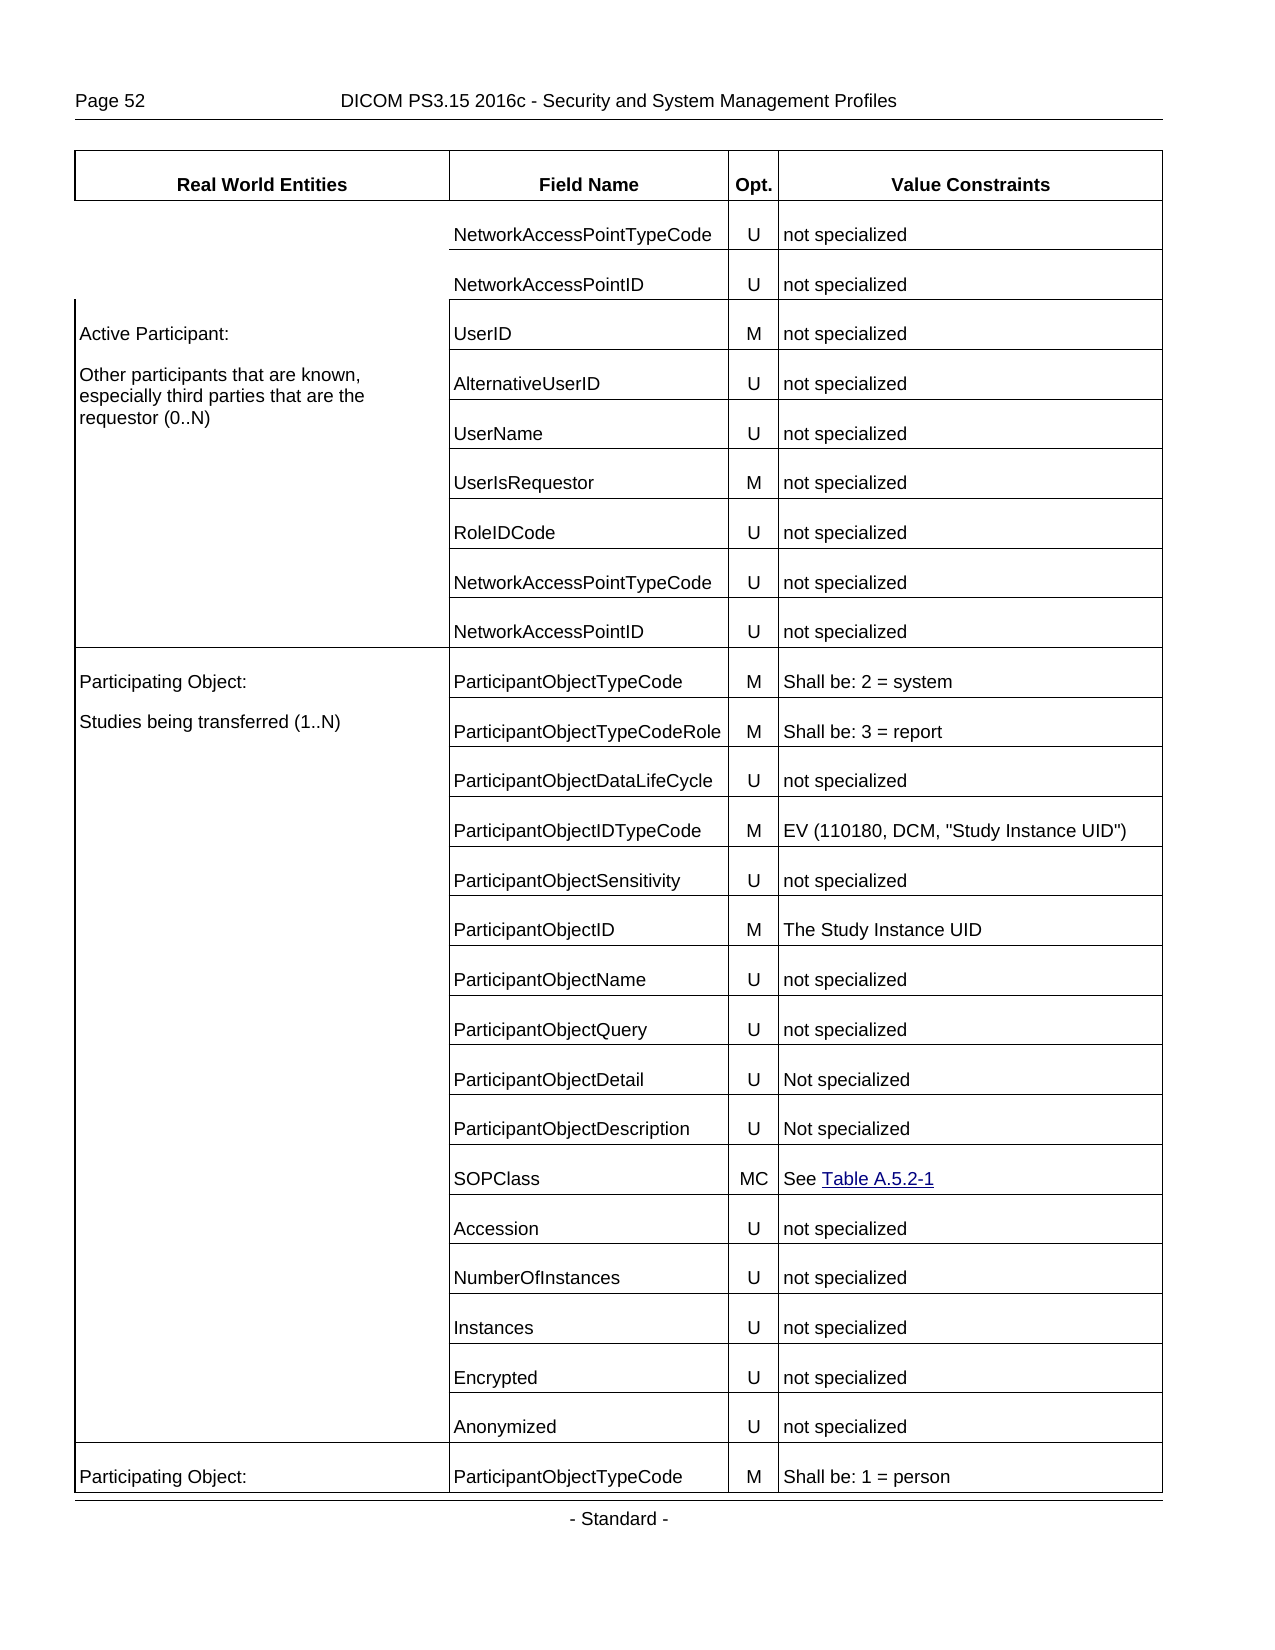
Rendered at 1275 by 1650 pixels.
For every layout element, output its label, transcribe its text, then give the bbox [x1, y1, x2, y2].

table_cell NetworkAccessPointTypeCode [449, 201, 728, 249]
table_cell not specialized [779, 549, 1162, 597]
table_cell M [729, 1443, 778, 1492]
table_cell Shall be: 1 = person [779, 1443, 1162, 1492]
table_cell not specialized [779, 499, 1162, 547]
table_cell not specialized [779, 300, 1162, 349]
table_cell UserIsRequestor [450, 449, 728, 498]
table_cell See Table A.5.2-1 [779, 1145, 1162, 1193]
table_cell U [729, 1095, 778, 1144]
table_cell AlternativeUserID [450, 350, 728, 398]
table_cell Shall be: 3 = report [779, 698, 1162, 746]
table_cell not specialized [779, 847, 1162, 895]
table_cell not specialized [779, 400, 1162, 448]
table_cell M [729, 648, 778, 697]
table_cell Accession [450, 1195, 728, 1243]
table_header Opt. [729, 151, 778, 200]
table_cell RoleIDCode [450, 499, 728, 547]
table_cell not specialized [779, 747, 1162, 796]
table_cell ParticipantObjectDataLifeCycle [450, 747, 728, 796]
table_cell U [729, 1294, 778, 1342]
table_cell U [729, 747, 778, 796]
table_cell ParticipantObjectName [450, 946, 728, 995]
table_cell ParticipantObjectTypeCode [450, 648, 728, 697]
table_header Field Name [450, 151, 728, 200]
table_cell ParticipantObjectID [450, 896, 728, 945]
table_cell not specialized [779, 449, 1162, 498]
table_header Value Constraints [779, 151, 1162, 200]
table_cell not specialized [779, 1393, 1162, 1442]
table_cell U [729, 400, 778, 448]
table_cell not specialized [779, 1344, 1162, 1392]
table_cell U [729, 250, 778, 299]
table_cell not specialized [779, 350, 1162, 398]
table_cell not specialized [779, 598, 1162, 647]
table_cell Not specialized [779, 1045, 1162, 1094]
table_cell ParticipantObjectTypeCodeRole [450, 698, 728, 746]
table_cell ParticipantObjectSensitivity [450, 847, 728, 895]
table_cell U [729, 549, 778, 597]
table_cell NetworkAccessPointID [449, 250, 728, 299]
table_cell UserID [450, 300, 728, 349]
table_cell U [729, 499, 778, 547]
table_cell ParticipantObjectTypeCode [450, 1443, 728, 1492]
table_cell U [729, 1045, 778, 1094]
table_cell MC [729, 1145, 778, 1193]
table_cell M [729, 449, 778, 498]
table_cell The Study Instance UID [779, 896, 1162, 945]
table_cell U [729, 598, 778, 647]
table_cell not specialized [779, 946, 1162, 995]
table_cell NetworkAccessPointTypeCode [450, 549, 728, 597]
table_cell ParticipantObjectQuery [450, 996, 728, 1044]
table_cell U [729, 1344, 778, 1392]
table_cell U [729, 1393, 778, 1442]
table_cell Participating Object: Studies being transferred (1..N) [76, 648, 449, 1442]
table_cell EV (110180, DCM, "Study Instance UID") [779, 797, 1162, 846]
table_cell U [729, 996, 778, 1044]
table_cell NumberOfInstances [450, 1244, 728, 1293]
table_cell Shall be: 2 = system [779, 648, 1162, 697]
table_cell Instances [450, 1294, 728, 1342]
table_cell not specialized [779, 1195, 1162, 1243]
table_cell U [729, 1195, 778, 1243]
table_cell ParticipantObjectDescription [450, 1095, 728, 1144]
table_cell not specialized [779, 201, 1162, 249]
table_cell not specialized [779, 996, 1162, 1044]
table_cell NetworkAccessPointID [450, 598, 728, 647]
table_cell Active Participant: Other participants that are known, especially third parties that are the requestor (0..N) [76, 299, 449, 647]
table_cell not specialized [779, 1244, 1162, 1293]
table_cell M [729, 896, 778, 945]
table_cell not specialized [779, 250, 1162, 299]
table_cell M [729, 300, 778, 349]
table_cell not specialized [779, 1294, 1162, 1342]
table_cell ParticipantObjectIDTypeCode [450, 797, 728, 846]
table_cell ParticipantObjectDetail [450, 1045, 728, 1094]
table_cell M [729, 698, 778, 746]
table_cell Not specialized [779, 1095, 1162, 1144]
table_cell U [729, 946, 778, 995]
table_cell U [729, 1244, 778, 1293]
table_cell U [729, 350, 778, 398]
table_cell Encrypted [450, 1344, 728, 1392]
table_cell Anonymized [450, 1393, 728, 1442]
table_cell U [729, 847, 778, 895]
table_cell M [729, 797, 778, 846]
table_cell UserName [450, 400, 728, 448]
table_cell U [729, 201, 778, 249]
table_header Real World Entities [76, 151, 449, 200]
table_cell SOPClass [450, 1145, 728, 1193]
table_cell Participating Object: [76, 1443, 449, 1492]
